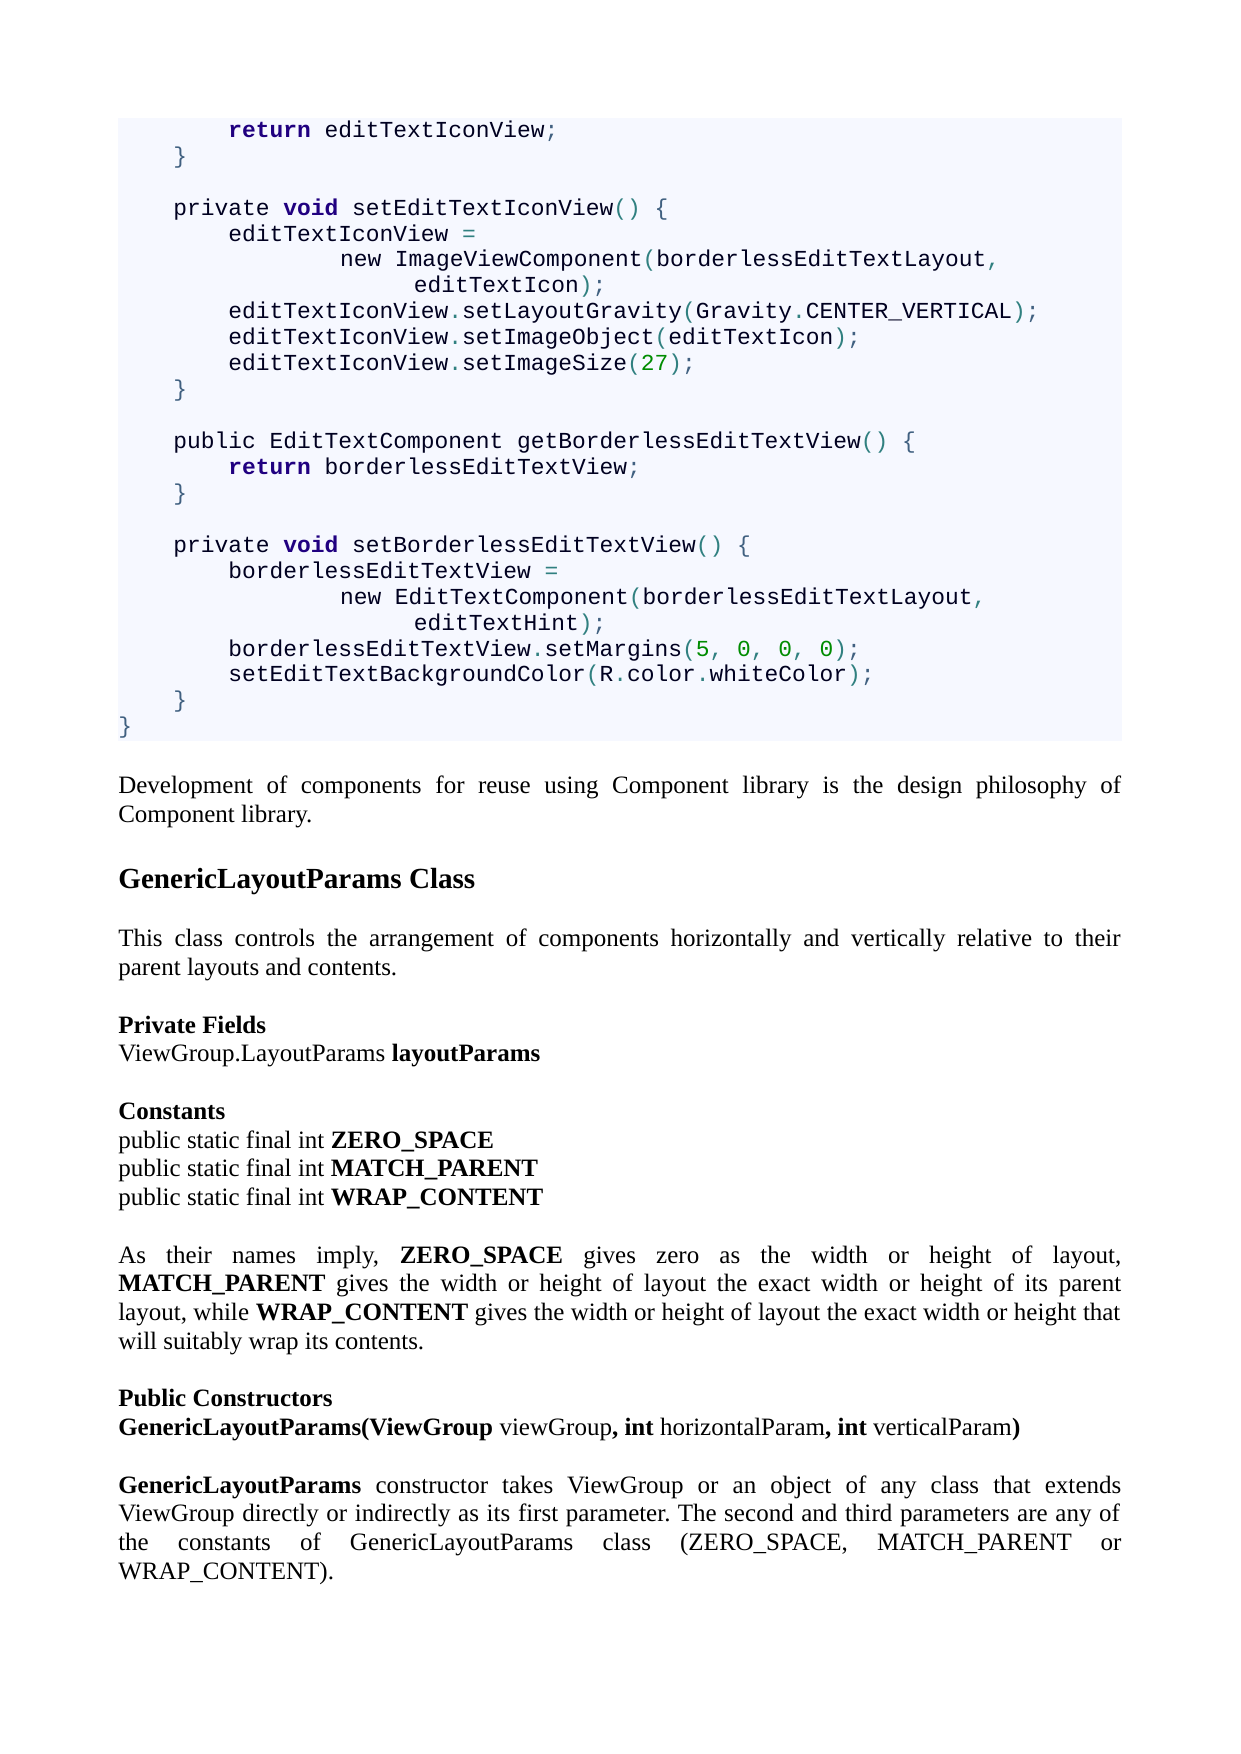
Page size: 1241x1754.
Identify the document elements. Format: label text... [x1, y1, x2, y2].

text Public Constructors [118, 1383, 1122, 1412]
text } [118, 689, 1122, 715]
text public static final int MATCH_PARENT [118, 1153, 1122, 1182]
text public EditTextComponent getBorderlessEditTextView() { [118, 429, 1122, 455]
text ViewGroup.LayoutParams layoutParams [118, 1038, 1122, 1067]
text Constants [118, 1096, 1122, 1125]
text GenericLayoutParams Class [118, 861, 1122, 895]
text } [118, 144, 1122, 170]
text GenericLayoutParams constructor takes ViewGroup or an object of any class that extends ViewGroup directly or indirectly as its first parameter. The second and third parameters are any of the constants of GenericLayoutParams class (ZERO_SPACE, MATCH_PARENT or WRAP_CONTENT). [118, 1470, 1122, 1585]
text editTextIconView = [118, 222, 1122, 248]
text public static final int WRAP_CONTENT [118, 1182, 1122, 1211]
text editTextIcon); [118, 274, 1122, 300]
text } [118, 715, 1122, 741]
text editTextIconView.setLayoutGravity(Gravity.CENTER_VERTICAL); [118, 300, 1122, 326]
text This class controls the arrangement of components horizontally and vertically relative to their parent layouts and contents. [118, 923, 1122, 981]
text Development of components for reuse using Component library is the design philosophy of Component library. [118, 770, 1122, 828]
text return borderlessEditTextView; [118, 455, 1122, 481]
text setEditTextBackgroundColor(R.color.whiteColor); [118, 663, 1122, 689]
text editTextIconView.setImageObject(editTextIcon); [118, 326, 1122, 352]
text return editTextIconView; [118, 118, 1122, 144]
text } [118, 481, 1122, 507]
text editTextIconView.setImageSize(27); [118, 352, 1122, 377]
text borderlessEditTextView.setMargins(5, 0, 0, 0); [118, 637, 1122, 663]
text new EditTextComponent(borderlessEditTextLayout, [118, 585, 1122, 611]
text private void setEditTextIconView() { [118, 196, 1122, 222]
text public static final int ZERO_SPACE [118, 1125, 1122, 1153]
text editTextHint); [118, 611, 1122, 637]
text } [118, 377, 1122, 403]
text Private Fields [118, 1010, 1122, 1038]
text GenericLayoutParams(ViewGroup viewGroup, int horizontalParam, int verticalParam) [118, 1412, 1122, 1441]
text As their names imply, ZERO_SPACE gives zero as the width or height of layout, MATCH_PARENT gives the width or height of layout the exact width or height of its parent layout, while WRAP_CONTENT gives the width or height of layout the exact width or height that will suitably wrap its contents. [118, 1240, 1122, 1355]
text borderlessEditTextView = [118, 559, 1122, 585]
text private void setBorderlessEditTextView() { [118, 533, 1122, 559]
text new ImageViewComponent(borderlessEditTextLayout, [118, 248, 1122, 274]
